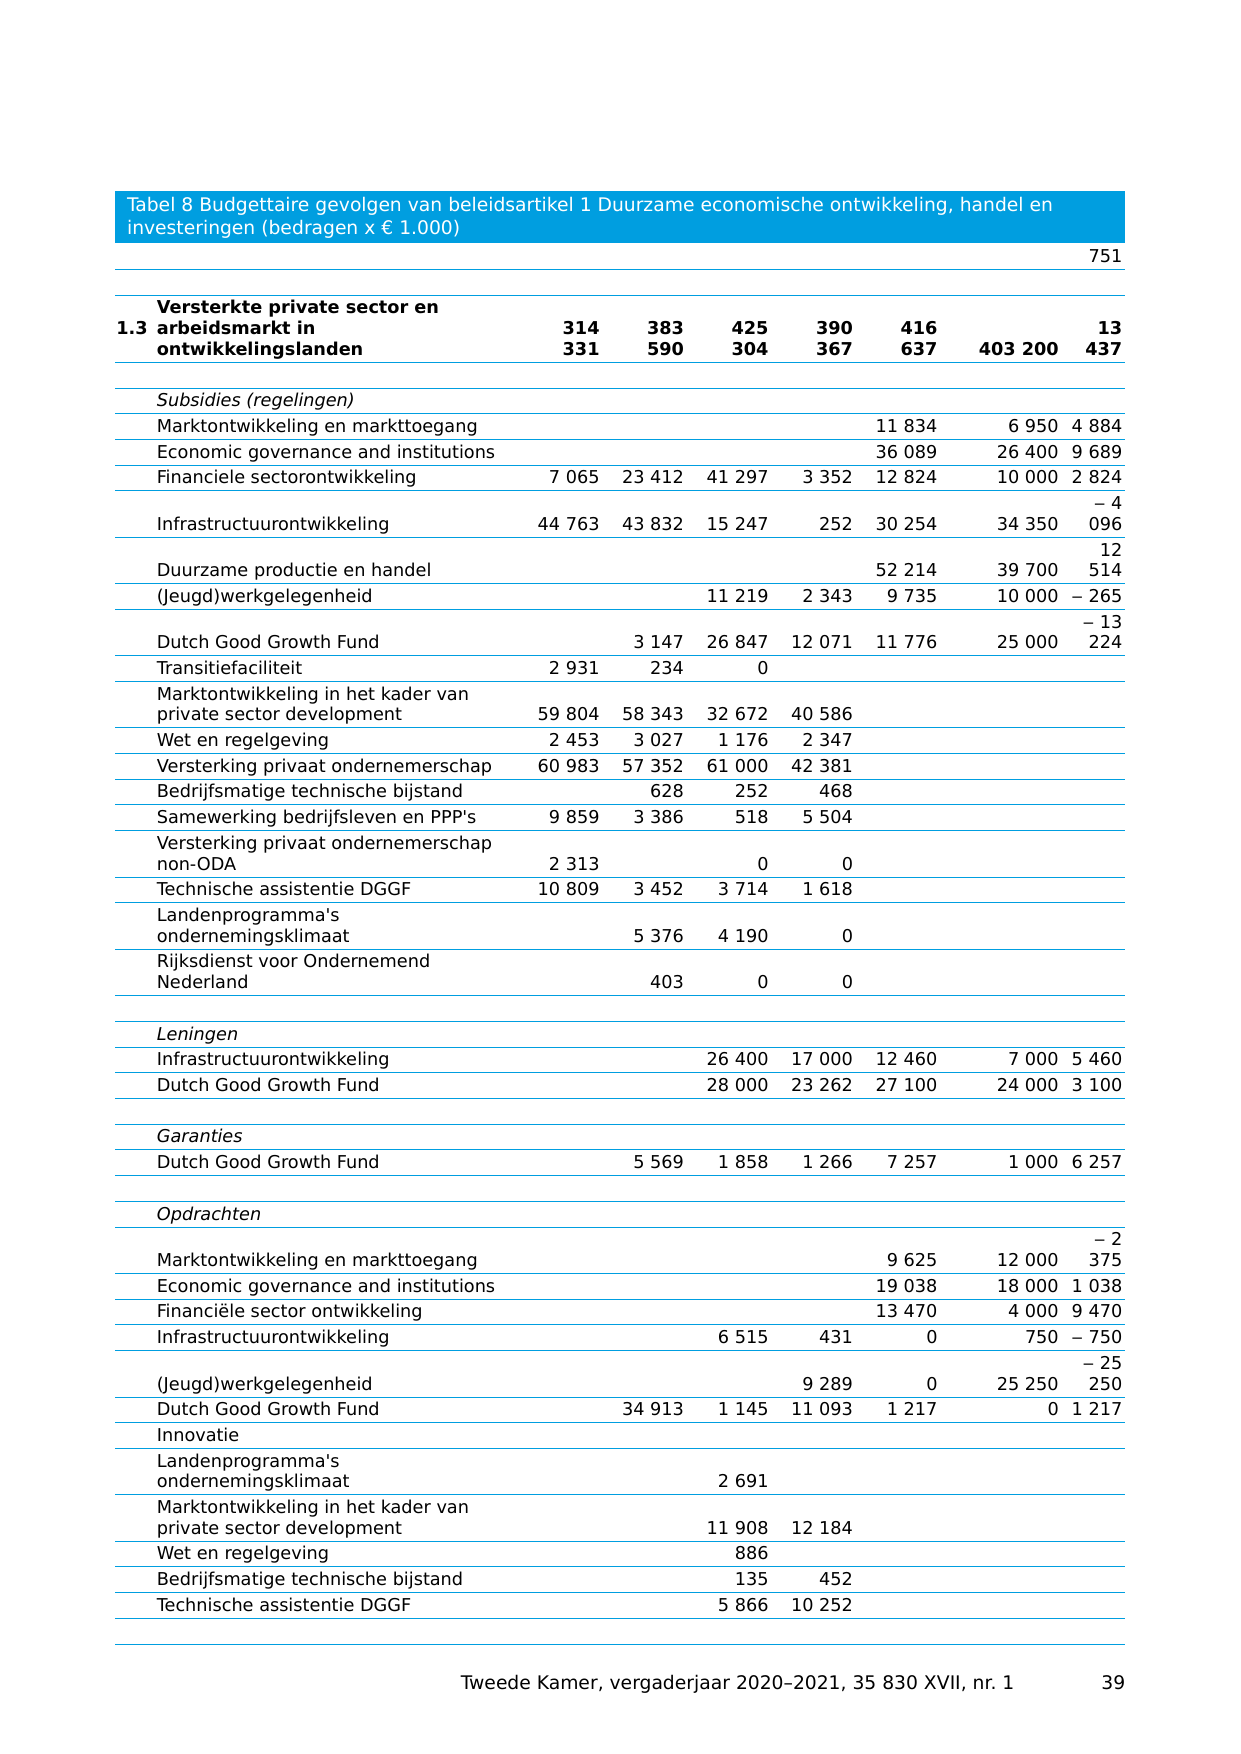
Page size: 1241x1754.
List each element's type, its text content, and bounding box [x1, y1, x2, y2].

table_cell [602, 1542, 687, 1566]
table_cell 23 262 [771, 1073, 856, 1098]
table_cell [115, 656, 154, 681]
table_cell [518, 243, 602, 269]
table_cell Marktontwikkeling in het kader van private sector development [154, 682, 518, 727]
table_cell 1 000 [940, 1150, 1061, 1175]
table_cell [856, 805, 940, 830]
table_cell [771, 996, 856, 1021]
table_cell ‒ 2 375 [1061, 1228, 1125, 1273]
table_cell [115, 903, 154, 948]
table_cell [856, 1125, 940, 1149]
table_cell [940, 831, 1061, 876]
table_cell [602, 1274, 687, 1298]
table_cell [856, 682, 940, 727]
table_cell [154, 1619, 518, 1643]
table_cell [154, 243, 518, 269]
table_cell [771, 1125, 856, 1149]
table_cell [518, 1593, 602, 1618]
table_cell [940, 1423, 1061, 1448]
table_cell [1061, 1176, 1125, 1201]
table_cell [518, 1542, 602, 1566]
table_cell 30 254 [856, 491, 940, 537]
table_cell 7 065 [518, 466, 602, 490]
table_cell 0 [771, 903, 856, 948]
table_cell [687, 1300, 771, 1324]
table_cell ‒ 4 096 [1061, 491, 1125, 537]
table_cell [115, 1300, 154, 1324]
table_cell 468 [771, 780, 856, 804]
table_cell [115, 440, 154, 464]
table_cell 4 000 [940, 1300, 1061, 1324]
table_cell [687, 1351, 771, 1396]
table_cell [154, 996, 518, 1021]
table_cell [602, 1073, 687, 1098]
table_cell [1061, 1542, 1125, 1566]
table_cell [687, 440, 771, 464]
table_cell [518, 996, 602, 1021]
table_cell 3 027 [602, 728, 687, 753]
table_cell [602, 1176, 687, 1201]
table_cell 59 804 [518, 682, 602, 727]
table_cell [771, 1542, 856, 1566]
table_cell 1 266 [771, 1150, 856, 1175]
table_cell [687, 1125, 771, 1149]
table_cell [771, 1300, 856, 1324]
table_cell 1 858 [687, 1150, 771, 1175]
table_cell [115, 996, 154, 1021]
table_cell [940, 243, 1061, 269]
table_cell 19 038 [856, 1274, 940, 1298]
table_cell 18 000 [940, 1274, 1061, 1298]
table_cell 39 700 [940, 538, 1061, 583]
table_cell [115, 1022, 154, 1046]
table_cell [154, 1099, 518, 1123]
table_cell [771, 1423, 856, 1448]
table_cell [940, 1542, 1061, 1566]
table_cell 12 824 [856, 466, 940, 490]
table_cell [856, 656, 940, 681]
table_cell 2 453 [518, 728, 602, 753]
table_cell Landenprogramma's ondernemingsklimaat [154, 903, 518, 948]
table_cell [771, 270, 856, 295]
table_cell [518, 1048, 602, 1072]
table_cell [856, 1449, 940, 1494]
table_cell [856, 903, 940, 948]
table_cell 3 100 [1061, 1073, 1125, 1098]
table_cell [115, 1150, 154, 1175]
table_cell Rijksdienst voor Ondernemend Nederland [154, 950, 518, 995]
table_cell 3 386 [602, 805, 687, 830]
table_cell [115, 1202, 154, 1226]
table_cell 27 100 [856, 1073, 940, 1098]
table_cell [115, 414, 154, 439]
table_cell [154, 363, 518, 387]
table_cell [115, 1048, 154, 1072]
table_cell [771, 363, 856, 387]
table_cell [856, 780, 940, 804]
table_cell ‒ 750 [1061, 1325, 1125, 1350]
table_cell [856, 389, 940, 413]
table_cell 25 250 [940, 1351, 1061, 1396]
table_cell [1061, 1125, 1125, 1149]
table_cell 40 586 [771, 682, 856, 727]
table_cell 1.3 [115, 296, 154, 362]
table_cell [602, 1048, 687, 1072]
table_cell [115, 1449, 154, 1494]
table_cell Marktontwikkeling en markttoegang [154, 1228, 518, 1273]
table_cell 11 219 [687, 584, 771, 609]
table_cell [771, 1022, 856, 1046]
table_cell [771, 1099, 856, 1123]
table_cell 58 343 [602, 682, 687, 727]
table_cell Financiële sector ontwikkeling [154, 1300, 518, 1324]
table_cell Technische assistentie DGGF [154, 1593, 518, 1618]
table_cell [856, 1495, 940, 1541]
table_cell [518, 950, 602, 995]
table_cell Versterking privaat ondernemerschap non-ODA [154, 831, 518, 876]
table_cell [518, 1228, 602, 1273]
table_cell [115, 1073, 154, 1098]
table_cell 383 590 [602, 296, 687, 362]
table_cell 403 200 [940, 296, 1061, 362]
table_cell [602, 1567, 687, 1592]
table_cell [602, 1300, 687, 1324]
table_cell 13 437 [1061, 296, 1125, 362]
table_cell [518, 903, 602, 948]
table_cell 42 381 [771, 754, 856, 779]
table_cell [518, 1423, 602, 1448]
table_cell [687, 1176, 771, 1201]
table_cell 11 093 [771, 1398, 856, 1422]
table_cell Infrastructuurontwikkeling [154, 1048, 518, 1072]
table_cell [940, 950, 1061, 995]
table_cell Dutch Good Growth Fund [154, 610, 518, 655]
table_cell 26 400 [687, 1048, 771, 1072]
table_cell [940, 270, 1061, 295]
table_cell [856, 243, 940, 269]
table_cell [1061, 728, 1125, 753]
table_cell [518, 1351, 602, 1396]
table_cell [518, 610, 602, 655]
table_cell 6 950 [940, 414, 1061, 439]
table_cell [518, 270, 602, 295]
table_cell [602, 389, 687, 413]
table_cell 0 [771, 950, 856, 995]
table_cell 2 347 [771, 728, 856, 753]
table_cell [115, 1228, 154, 1273]
table_cell 886 [687, 1542, 771, 1566]
table_cell [1061, 270, 1125, 295]
table_cell 5 460 [1061, 1048, 1125, 1072]
table_cell [687, 389, 771, 413]
table_cell 750 [940, 1325, 1061, 1350]
table_cell [115, 466, 154, 490]
table_cell [856, 754, 940, 779]
table_cell [115, 805, 154, 830]
table_cell 1 618 [771, 878, 856, 902]
table_cell [771, 1449, 856, 1494]
table_cell [602, 996, 687, 1021]
table_cell 9 470 [1061, 1300, 1125, 1324]
table_cell [1061, 1495, 1125, 1541]
table_cell 518 [687, 805, 771, 830]
table_cell [1061, 1593, 1125, 1618]
table_cell [687, 1228, 771, 1273]
table_cell [115, 389, 154, 413]
table_cell [115, 728, 154, 753]
table_cell [602, 363, 687, 387]
table_cell [771, 1619, 856, 1643]
table_cell [115, 1274, 154, 1298]
table_cell [940, 1176, 1061, 1201]
table_cell [115, 1542, 154, 1566]
table_cell [602, 270, 687, 295]
table_cell Economic governance and institutions [154, 440, 518, 464]
table_cell [940, 389, 1061, 413]
table_cell [115, 754, 154, 779]
table_cell [518, 1176, 602, 1201]
table_cell [115, 950, 154, 995]
table_cell [687, 538, 771, 583]
table_cell [856, 270, 940, 295]
table_cell 0 [940, 1398, 1061, 1422]
table_cell 28 000 [687, 1073, 771, 1098]
table_cell [687, 243, 771, 269]
table_cell [518, 1495, 602, 1541]
table_cell [687, 1619, 771, 1643]
table_cell 12 071 [771, 610, 856, 655]
table_cell [602, 1593, 687, 1618]
table_cell 2 931 [518, 656, 602, 681]
table_cell [856, 996, 940, 1021]
table_cell ‒ 13 224 [1061, 610, 1125, 655]
table_cell [940, 1593, 1061, 1618]
table_cell [1061, 656, 1125, 681]
table_cell Innovatie [154, 1423, 518, 1448]
table_cell 34 350 [940, 491, 1061, 537]
table_cell [115, 1125, 154, 1149]
table_cell [518, 1300, 602, 1324]
table_cell [771, 243, 856, 269]
table_cell Financiele sectorontwikkeling [154, 466, 518, 490]
table_cell Duurzame productie en handel [154, 538, 518, 583]
table_cell Opdrachten [154, 1202, 518, 1226]
table_cell [115, 491, 154, 537]
table_cell Marktontwikkeling en markttoegang [154, 414, 518, 439]
table_cell [602, 1495, 687, 1541]
table_cell 25 000 [940, 610, 1061, 655]
table_cell [602, 1202, 687, 1226]
table_cell 3 452 [602, 878, 687, 902]
table_cell [1061, 805, 1125, 830]
table_cell [1061, 1449, 1125, 1494]
table_cell [518, 1099, 602, 1123]
table_cell [940, 1125, 1061, 1149]
table_cell 252 [687, 780, 771, 804]
table_cell [687, 1274, 771, 1298]
table_cell [1061, 1202, 1125, 1226]
table_cell [602, 1449, 687, 1494]
table_cell [1061, 1022, 1125, 1046]
table_cell [518, 1274, 602, 1298]
table_cell [856, 1542, 940, 1566]
table_cell [602, 584, 687, 609]
table_cell (Jeugd)werkgelegenheid [154, 1351, 518, 1396]
table_cell 24 000 [940, 1073, 1061, 1098]
table_cell 13 470 [856, 1300, 940, 1324]
table_cell Landenprogramma's ondernemingsklimaat [154, 1449, 518, 1494]
table_cell 10 809 [518, 878, 602, 902]
table_cell [602, 414, 687, 439]
table_cell [856, 1593, 940, 1618]
table_cell [115, 584, 154, 609]
table_cell [771, 1274, 856, 1298]
table_cell 403 [602, 950, 687, 995]
table_cell Dutch Good Growth Fund [154, 1073, 518, 1098]
table_cell [856, 831, 940, 876]
table_cell 6 257 [1061, 1150, 1125, 1175]
table_cell 23 412 [602, 466, 687, 490]
table_cell 10 252 [771, 1593, 856, 1618]
table_cell [856, 1567, 940, 1592]
table_cell [771, 1176, 856, 1201]
table_cell [115, 831, 154, 876]
table_cell 314 331 [518, 296, 602, 362]
table_cell 61 000 [687, 754, 771, 779]
table_cell 0 [687, 656, 771, 681]
table_cell 2 313 [518, 831, 602, 876]
table_cell [771, 1202, 856, 1226]
table_cell 15 247 [687, 491, 771, 537]
table_cell [115, 1567, 154, 1592]
table_cell 7 000 [940, 1048, 1061, 1072]
table_cell [115, 1351, 154, 1396]
table_cell [115, 878, 154, 902]
table_cell 57 352 [602, 754, 687, 779]
table_cell 0 [687, 831, 771, 876]
table_cell [518, 1619, 602, 1643]
table_cell Subsidies (regelingen) [154, 389, 518, 413]
table_cell [687, 1099, 771, 1123]
table_cell [771, 538, 856, 583]
table_cell 1 217 [1061, 1398, 1125, 1422]
table_cell [518, 538, 602, 583]
table_cell Technische assistentie DGGF [154, 878, 518, 902]
table_cell [940, 363, 1061, 387]
table_cell [154, 1176, 518, 1201]
table_cell [687, 1202, 771, 1226]
table_cell [115, 1495, 154, 1541]
table_cell 751 [1061, 243, 1125, 269]
table_cell [940, 903, 1061, 948]
table_cell 135 [687, 1567, 771, 1592]
table_cell 9 289 [771, 1351, 856, 1396]
table_cell 5 376 [602, 903, 687, 948]
table_cell 9 689 [1061, 440, 1125, 464]
table_cell [856, 1202, 940, 1226]
table_cell [1061, 682, 1125, 727]
table_cell [115, 1619, 154, 1643]
table_cell [518, 584, 602, 609]
table_cell 0 [687, 950, 771, 995]
table_cell 10 000 [940, 584, 1061, 609]
table_cell 43 832 [602, 491, 687, 537]
table_cell [1061, 903, 1125, 948]
table_cell 425 304 [687, 296, 771, 362]
table_cell [940, 728, 1061, 753]
table_cell 11 834 [856, 414, 940, 439]
table_cell [518, 780, 602, 804]
table_cell 11 776 [856, 610, 940, 655]
table_cell Infrastructuurontwikkeling [154, 491, 518, 537]
table_cell 431 [771, 1325, 856, 1350]
table_cell 1 038 [1061, 1274, 1125, 1298]
table_cell 60 983 [518, 754, 602, 779]
table_cell [940, 1449, 1061, 1494]
table_cell [1061, 831, 1125, 876]
table_cell [940, 780, 1061, 804]
table_cell 36 089 [856, 440, 940, 464]
table_cell 12 460 [856, 1048, 940, 1072]
table_cell 0 [856, 1351, 940, 1396]
table_cell 41 297 [687, 466, 771, 490]
table_cell [602, 440, 687, 464]
table_cell [940, 1022, 1061, 1046]
table_cell 2 691 [687, 1449, 771, 1494]
table_cell [1061, 1619, 1125, 1643]
table_cell [687, 414, 771, 439]
table_cell [940, 805, 1061, 830]
table_cell [518, 1449, 602, 1494]
table_cell [115, 243, 154, 269]
table_cell Dutch Good Growth Fund [154, 1150, 518, 1175]
table_cell 390 367 [771, 296, 856, 362]
table_cell [518, 1202, 602, 1226]
table_cell 234 [602, 656, 687, 681]
table_cell [602, 1022, 687, 1046]
table_cell 2 824 [1061, 466, 1125, 490]
table_cell Infrastructuurontwikkeling [154, 1325, 518, 1350]
table_cell 52 214 [856, 538, 940, 583]
table_cell 4 190 [687, 903, 771, 948]
table_cell [856, 1423, 940, 1448]
table_cell 1 176 [687, 728, 771, 753]
table_cell Versterkte private sector en arbeidsmarkt in ontwikkelingslanden [154, 296, 518, 362]
table_cell [518, 1073, 602, 1098]
table_cell [771, 389, 856, 413]
table_cell [1061, 950, 1125, 995]
table_cell 5 866 [687, 1593, 771, 1618]
table_cell [602, 1351, 687, 1396]
table_cell [518, 1567, 602, 1592]
table_cell [687, 996, 771, 1021]
table_cell [856, 1619, 940, 1643]
table_cell 252 [771, 491, 856, 537]
table_cell [115, 1176, 154, 1201]
table_cell 2 343 [771, 584, 856, 609]
table_cell [115, 1423, 154, 1448]
table_cell [771, 414, 856, 439]
table_cell [856, 878, 940, 902]
table_cell (Jeugd)werkgelegenheid [154, 584, 518, 609]
table_cell [1061, 1423, 1125, 1448]
table_cell [602, 831, 687, 876]
table_cell [771, 656, 856, 681]
table_cell [115, 1325, 154, 1350]
table_cell [602, 1423, 687, 1448]
table_cell 452 [771, 1567, 856, 1592]
table_cell 32 672 [687, 682, 771, 727]
table_cell [940, 878, 1061, 902]
table_cell 12 000 [940, 1228, 1061, 1273]
table_cell [518, 1398, 602, 1422]
table_cell [687, 363, 771, 387]
table_cell [518, 414, 602, 439]
table_cell [115, 780, 154, 804]
table_cell 416 637 [856, 296, 940, 362]
table_cell [602, 1125, 687, 1149]
table_cell [602, 1099, 687, 1123]
table_cell Bedrijfsmatige technische bijstand [154, 1567, 518, 1592]
table_cell [940, 682, 1061, 727]
table_cell 10 000 [940, 466, 1061, 490]
table_cell [940, 1567, 1061, 1592]
table_cell Transitiefaciliteit [154, 656, 518, 681]
table_cell [115, 1398, 154, 1422]
table_cell 1 145 [687, 1398, 771, 1422]
table_cell 1 217 [856, 1398, 940, 1422]
table_cell [602, 1325, 687, 1350]
table_cell [940, 656, 1061, 681]
table_cell Garanties [154, 1125, 518, 1149]
table_cell [856, 1099, 940, 1123]
table_cell Versterking privaat ondernemerschap [154, 754, 518, 779]
table_cell [115, 363, 154, 387]
table_cell Wet en regelgeving [154, 728, 518, 753]
table_cell [856, 363, 940, 387]
table_cell [518, 1150, 602, 1175]
table_cell 3 147 [602, 610, 687, 655]
table_cell 0 [856, 1325, 940, 1350]
table_cell 3 714 [687, 878, 771, 902]
table_cell 44 763 [518, 491, 602, 537]
table_cell [115, 1099, 154, 1123]
table_cell 5 504 [771, 805, 856, 830]
table_cell 7 257 [856, 1150, 940, 1175]
table_cell [115, 538, 154, 583]
table_cell [602, 1228, 687, 1273]
table_cell 26 847 [687, 610, 771, 655]
table_cell [1061, 996, 1125, 1021]
table_header Tabel 8 Budgettaire gevolgen van beleidsartikel 1 Duurzame economische ontwikkeling, handel en investeringen (bedragen x € 1.000) [115, 191, 1125, 243]
table_cell [518, 389, 602, 413]
table_cell 628 [602, 780, 687, 804]
table_cell [856, 1022, 940, 1046]
table_cell [940, 1619, 1061, 1643]
table_cell 5 569 [602, 1150, 687, 1175]
table_cell [771, 440, 856, 464]
table_cell 34 913 [602, 1398, 687, 1422]
table_cell [1061, 878, 1125, 902]
table_cell [940, 1099, 1061, 1123]
table_cell Marktontwikkeling in het kader van private sector development [154, 1495, 518, 1541]
table_cell 11 908 [687, 1495, 771, 1541]
table_cell [1061, 1099, 1125, 1123]
table_cell [856, 950, 940, 995]
table_cell [115, 610, 154, 655]
table_cell [1061, 780, 1125, 804]
table_cell 6 515 [687, 1325, 771, 1350]
table_cell [856, 1176, 940, 1201]
table_cell [687, 1423, 771, 1448]
table_cell [1061, 363, 1125, 387]
table_cell [1061, 389, 1125, 413]
table_cell [940, 996, 1061, 1021]
table_cell 12 184 [771, 1495, 856, 1541]
table_cell [602, 538, 687, 583]
table_cell Samewerking bedrijfsleven en PPP's [154, 805, 518, 830]
table_cell Economic governance and institutions [154, 1274, 518, 1298]
table_cell 9 735 [856, 584, 940, 609]
table_cell [518, 1325, 602, 1350]
table_cell [1061, 754, 1125, 779]
table_cell [115, 1593, 154, 1618]
table_cell [602, 243, 687, 269]
table_cell [154, 270, 518, 295]
table_cell Wet en regelgeving [154, 1542, 518, 1566]
table_cell 9 859 [518, 805, 602, 830]
table_cell [518, 363, 602, 387]
table_cell Dutch Good Growth Fund [154, 1398, 518, 1422]
table_cell [771, 1228, 856, 1273]
table_cell 0 [771, 831, 856, 876]
table_cell [940, 1202, 1061, 1226]
table_cell [856, 728, 940, 753]
table_cell [940, 754, 1061, 779]
table_cell [115, 270, 154, 295]
table_cell [518, 440, 602, 464]
table_cell 3 352 [771, 466, 856, 490]
table_cell [1061, 1567, 1125, 1592]
table_cell ‒ 265 [1061, 584, 1125, 609]
table_cell 26 400 [940, 440, 1061, 464]
table_cell 17 000 [771, 1048, 856, 1072]
table_cell 4 884 [1061, 414, 1125, 439]
table_cell 12 514 [1061, 538, 1125, 583]
table_cell 9 625 [856, 1228, 940, 1273]
table_cell Bedrijfsmatige technische bijstand [154, 780, 518, 804]
table_cell [687, 1022, 771, 1046]
table_cell Leningen [154, 1022, 518, 1046]
table_cell [687, 270, 771, 295]
table_cell [115, 682, 154, 727]
table_cell [940, 1495, 1061, 1541]
table_cell ‒ 25 250 [1061, 1351, 1125, 1396]
table_cell [518, 1022, 602, 1046]
table_cell [602, 1619, 687, 1643]
table_cell [518, 1125, 602, 1149]
